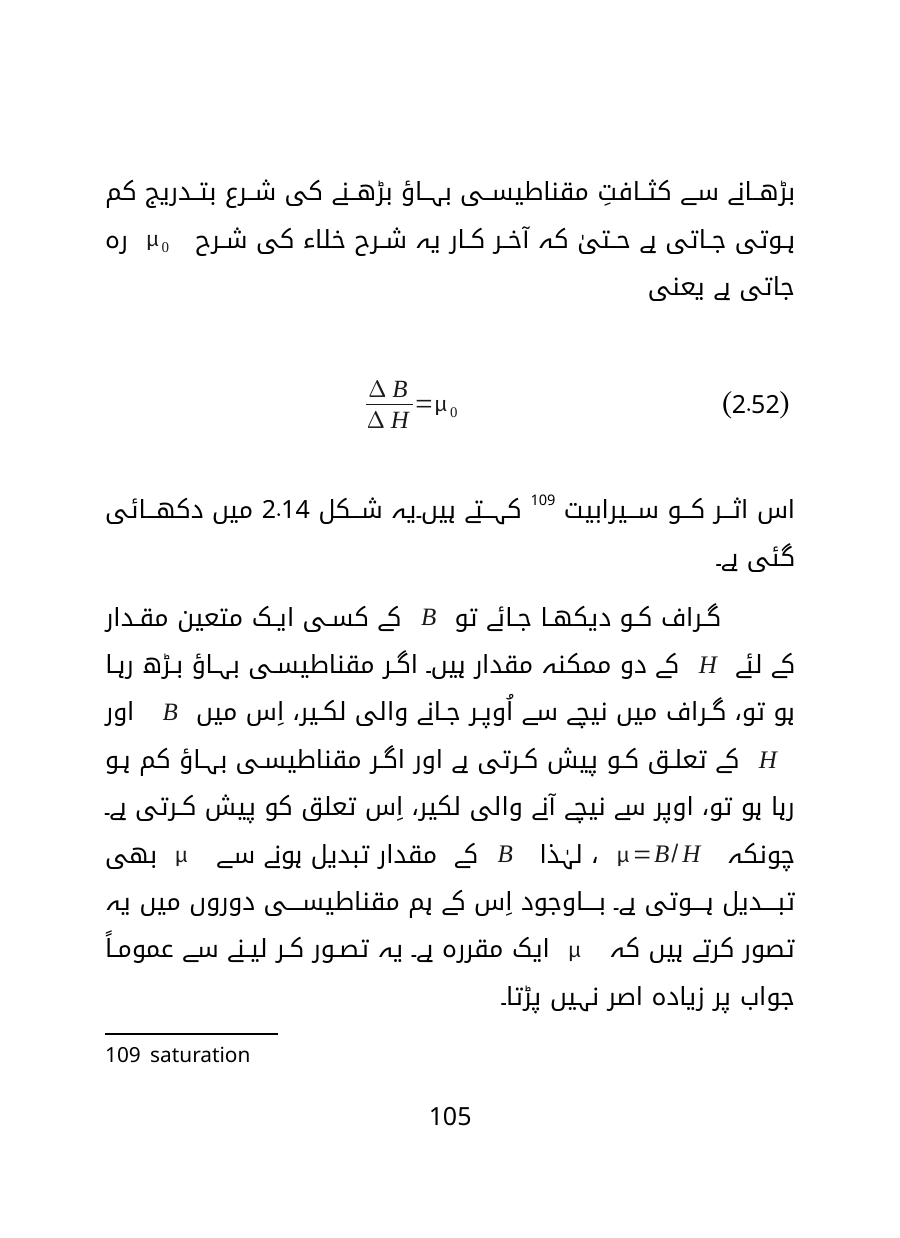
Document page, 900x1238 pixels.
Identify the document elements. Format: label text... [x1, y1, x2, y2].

text اس اثر کو سیرابیت کہتے ہیں۔یہ شکل 2.14 میں دکھائی گئی ہے۔ [105, 487, 795, 581]
text saturation [105, 1040, 795, 1068]
text گراف کو دیکھا جائے توکے کسی ایک متعین مقدار کے لئےکے دو ممکنہ مقدار ہیں۔ اگر مقناطیسی بہاؤ بڑھ رہا ہو تو، گراف میں نیچے سے اُوپر جانے والی لکیر، اِس میں اور کے تعلق کو پیش کرتی ہے اور اگر مقناطیسی بہاؤ کم ہو رہا ہو تو، اوپر سے نیچے آنے والی لکیر، اِس تعلق کو پیش کرتی ہے۔ چونکہ ، لہٰذا کے مقدار تبدیل ہونے سے بھی تبدیل ہوتی ہے۔ باوجود اِس کے ہم مقناطیسی دوروں میں یہ تصور کرتے ہیں کہ ایک مقررہ ہے۔ یہ تصور کر لینے سے عموماً جواب پر زیادہ اصر نہیں پڑتا۔ [105, 594, 795, 1021]
table_header [105, 370, 708, 453]
text بڑھانے سے کثافتِ مقناطیسی بہاؤ بڑھنے کی شرع بتدریج کم ہوتی جاتی ہے حتیٰ کہ آخر کار یہ شرح خلاء کی شرح رہ جاتی ہے یعنی [105, 168, 795, 311]
table_header (2.52) [708, 370, 795, 453]
